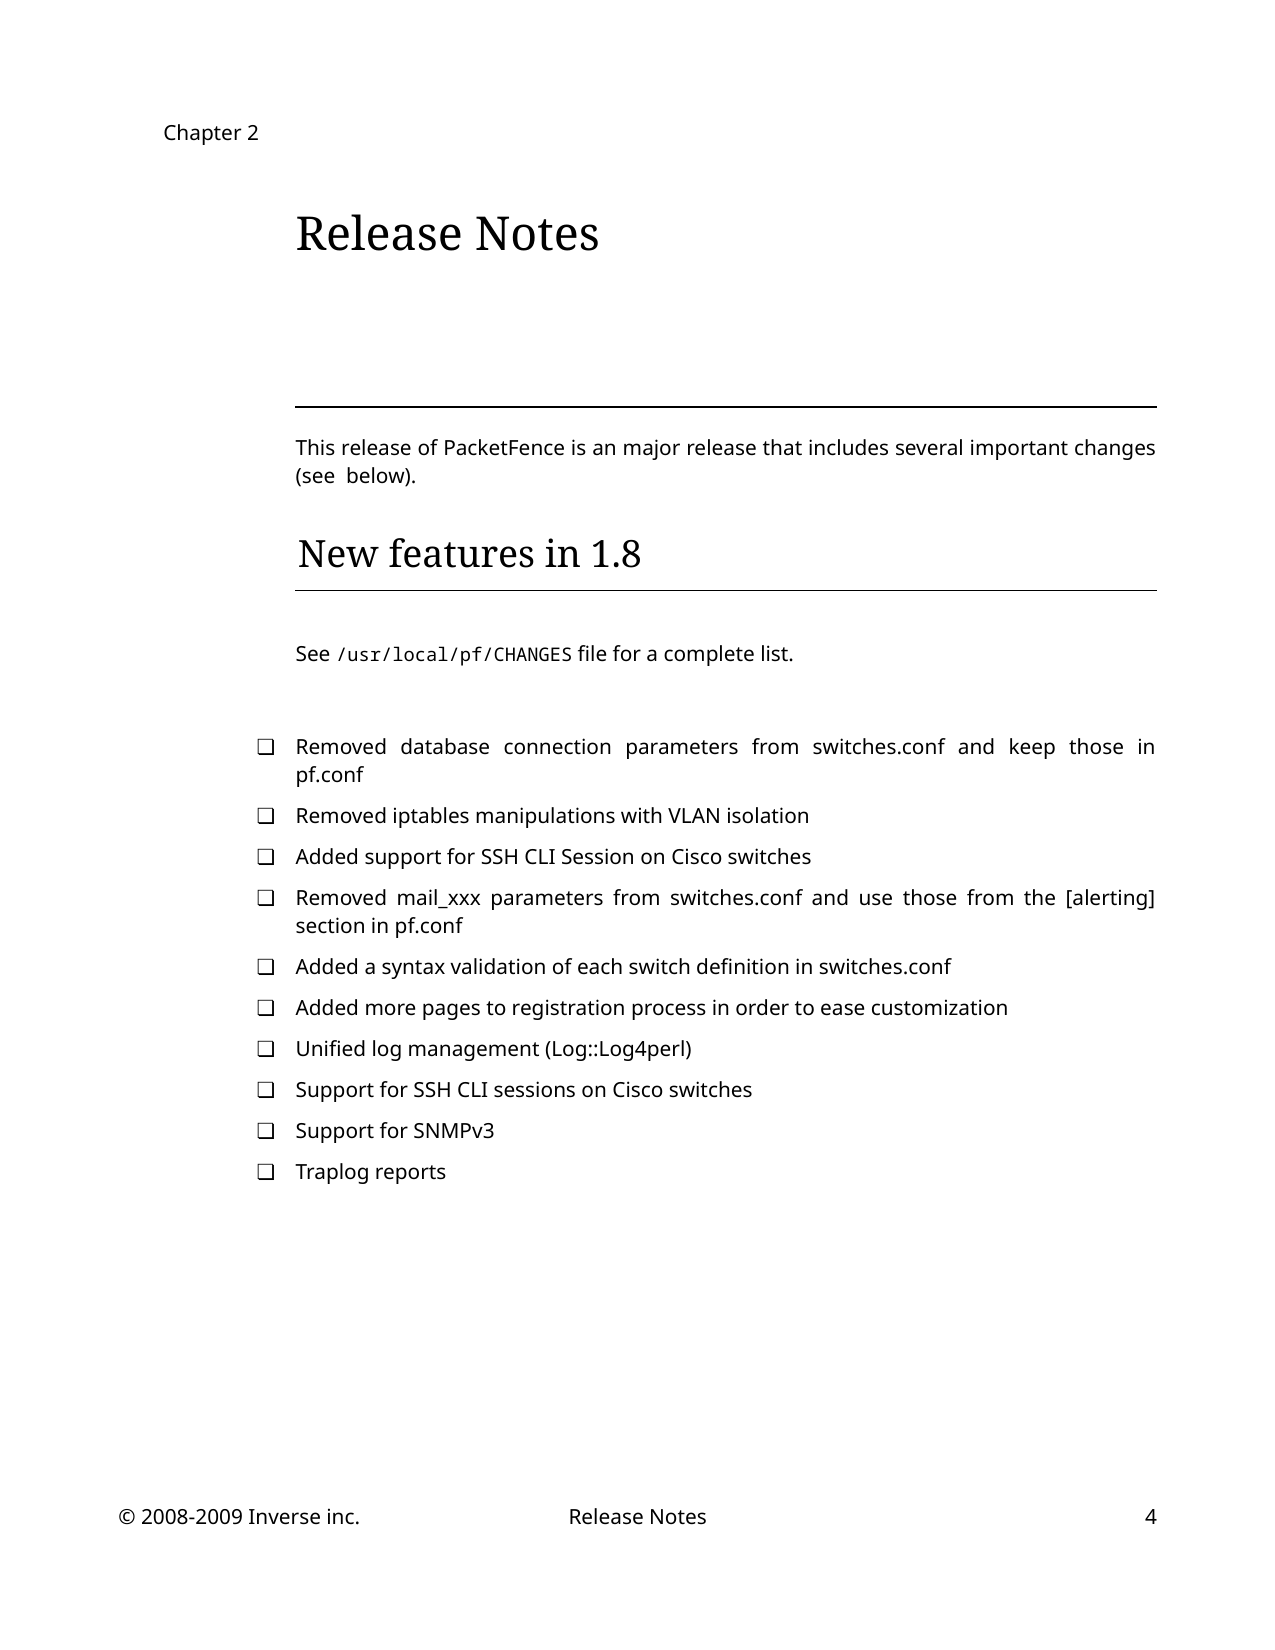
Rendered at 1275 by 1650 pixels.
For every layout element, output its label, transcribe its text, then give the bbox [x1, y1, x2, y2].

list ❏ Removed iptables manipulations with VLAN isolation [256, 801, 1157, 830]
list ❏ Removed database connection parameters from switches.conf and keep those in pf.conf [256, 732, 1157, 789]
list ❏ Removed mail_xxx parameters from switches.conf and use those from the [alerting] section in pf.conf [256, 883, 1157, 940]
list ❏ Added support for SSH CLI Session on Cisco switches [256, 842, 1157, 871]
list ❏ Support for SSH CLI sessions on Cisco switches [256, 1075, 1157, 1104]
list ❏ Support for SNMPv3 [256, 1116, 1157, 1145]
subtitle New features in 1.8 [295, 527, 1157, 590]
text See /usr/local/pf/CHANGES file for a complete list. [295, 639, 1157, 667]
list ❏ Traplog reports [256, 1157, 1157, 1186]
list ❏ Added more pages to registration process in order to ease customization [256, 993, 1157, 1022]
subtitle Release Notes [295, 201, 1157, 406]
list ❏ Unified log management (Log::Log4perl) [256, 1034, 1157, 1063]
text This release of PacketFence is an major release that includes several important changes (see below). [295, 433, 1157, 490]
list ❏ Added a syntax validation of each switch definition in switches.conf [256, 952, 1157, 981]
